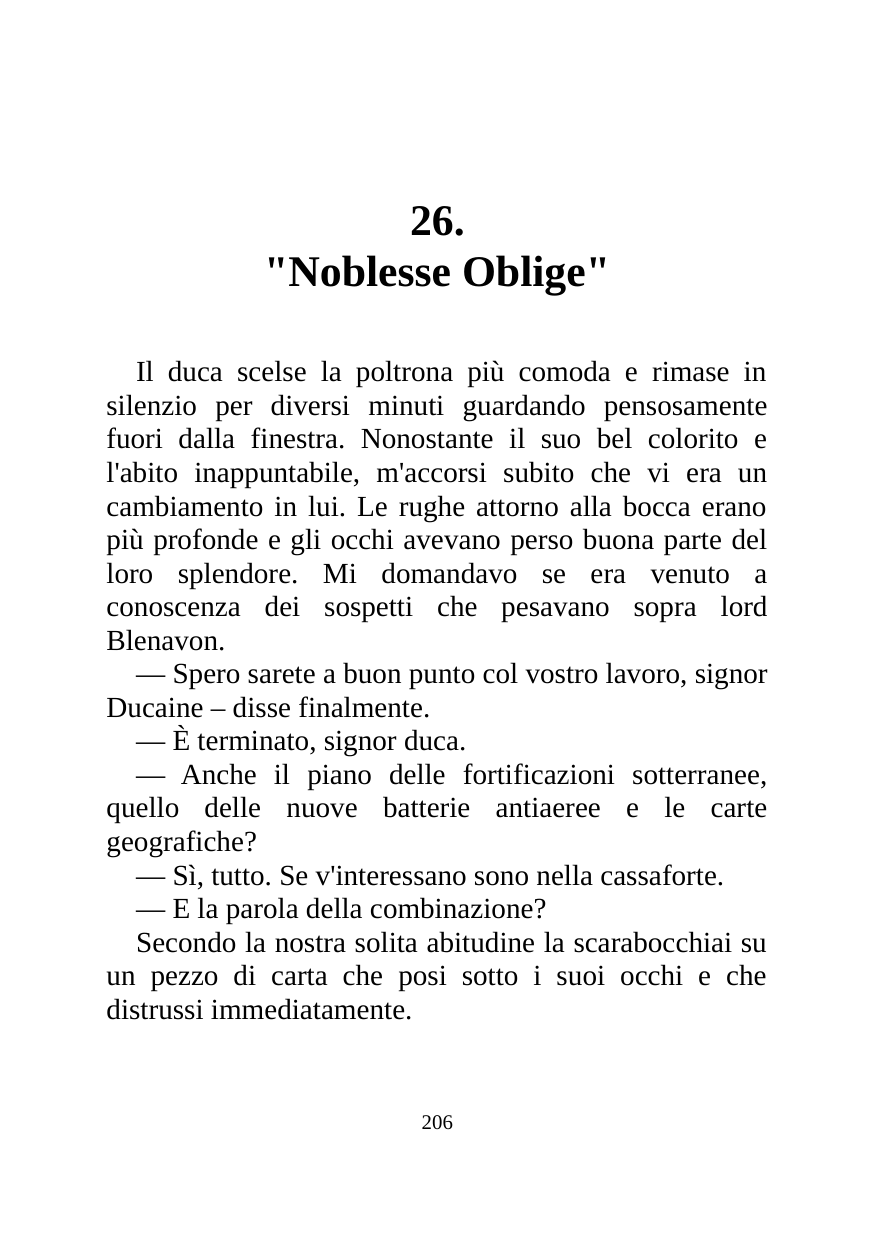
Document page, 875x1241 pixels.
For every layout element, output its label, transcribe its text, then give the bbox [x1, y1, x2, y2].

text Secondo la nostra solita abitudine la scarabocchiai su un pezzo di carta che posi sotto i suoi occhi e che distrussi immediatamente. [106, 925, 768, 1025]
text — Anche il piano delle fortificazioni sotterranee, quello delle nuove batterie antiaeree e le carte geografiche? [106, 757, 768, 858]
subtitle 26. "Noblesse Oblige" [106, 195, 768, 295]
text Il duca scelse la poltrona più comoda e rimase in silenzio per diversi minuti guardando pensosamente fuori dalla finestra. Nonostante il suo bel colorito e l'abito inappuntabile, m'accorsi subito che vi era un cambiamento in lui. Le rughe attorno alla bocca erano più profonde e gli occhi avevano perso buona parte del loro splendore. Mi domandavo se era venuto a conoscenza dei sospetti che pesavano sopra lord Blenavon. [106, 354, 768, 656]
text — E la parola della combinazione? [106, 891, 768, 925]
text — È terminato, signor duca. [106, 723, 768, 757]
text — Spero sarete a buon punto col vostro lavoro, signor Ducaine – disse finalmente. [106, 656, 768, 723]
text — Sì, tutto. Se v'interessano sono nella cassaforte. [106, 858, 768, 891]
